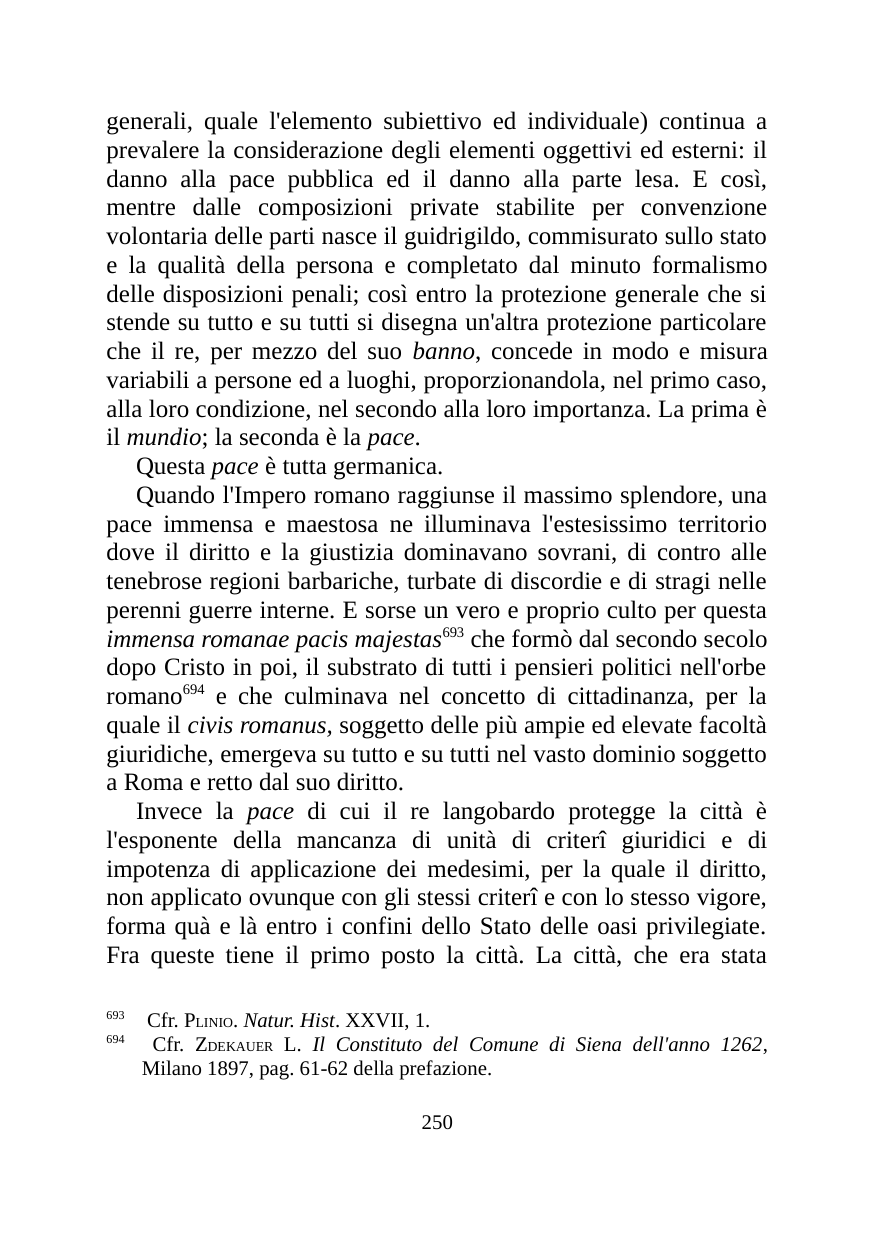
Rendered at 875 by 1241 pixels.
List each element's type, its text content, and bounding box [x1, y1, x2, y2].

text generali, quale l'elemento subiettivo ed individuale) continua a prevalere la considerazione degli elementi oggettivi ed esterni: il danno alla pace pubblica ed il danno alla parte lesa. E così, mentre dalle composizioni private stabilite per convenzione volontaria delle parti nasce il guidrigildo, commisurato sullo stato e la qualità della persona e completato dal minuto formalismo delle disposizioni penali; così entro la protezione generale che si stende su tutto e su tutti si disegna un'altra protezione particolare che il re, per mezzo del suo banno, concede in modo e misura variabili a persone ed a luoghi, proporzionandola, nel primo caso, alla loro condizione, nel secondo alla loro importanza. La prima è il mundio; la seconda è la pace. [106, 106, 768, 451]
text Cfr. Zdekauer L. Il Constituto del Comune di Siena dell'anno 1262, Milano 1897, pag. 61-62 della prefazione. [106, 1032, 768, 1080]
text Quando l'Impero romano raggiunse il massimo splendore, una pace immensa e maestosa ne illuminava l'estesissimo territorio dove il diritto e la giustizia dominavano sovrani, di contro alle tenebrose regioni barbariche, turbate di discordie e di stragi nelle perenni guerre interne. E sorse un vero e proprio culto per questa immensa romanae pacis majestas che formò dal secondo secolo dopo Cristo in poi, il substrato di tutti i pensieri politici nell'orbe romano e che culminava nel concetto di cittadinanza, per la quale il civis romanus, soggetto delle più ampie ed elevate facoltà giuridiche, emergeva su tutto e su tutti nel vasto dominio soggetto a Roma e retto dal suo diritto. [106, 480, 768, 796]
text Invece la pace di cui il re langobardo protegge la città è l'esponente della mancanza di unità di criterî giuridici e di impotenza di applicazione dei medesimi, per la quale il diritto, non applicato ovunque con gli stessi criterî e con lo stesso vigore, forma quà e là entro i confini dello Stato delle oasi privilegiate. Fra queste tiene il primo posto la città. La città, che era stata [106, 796, 768, 969]
text Questa pace è tutta germanica. [106, 451, 768, 480]
text Cfr. Plinio. Natur. Hist. XXVII, 1. [106, 1008, 768, 1032]
